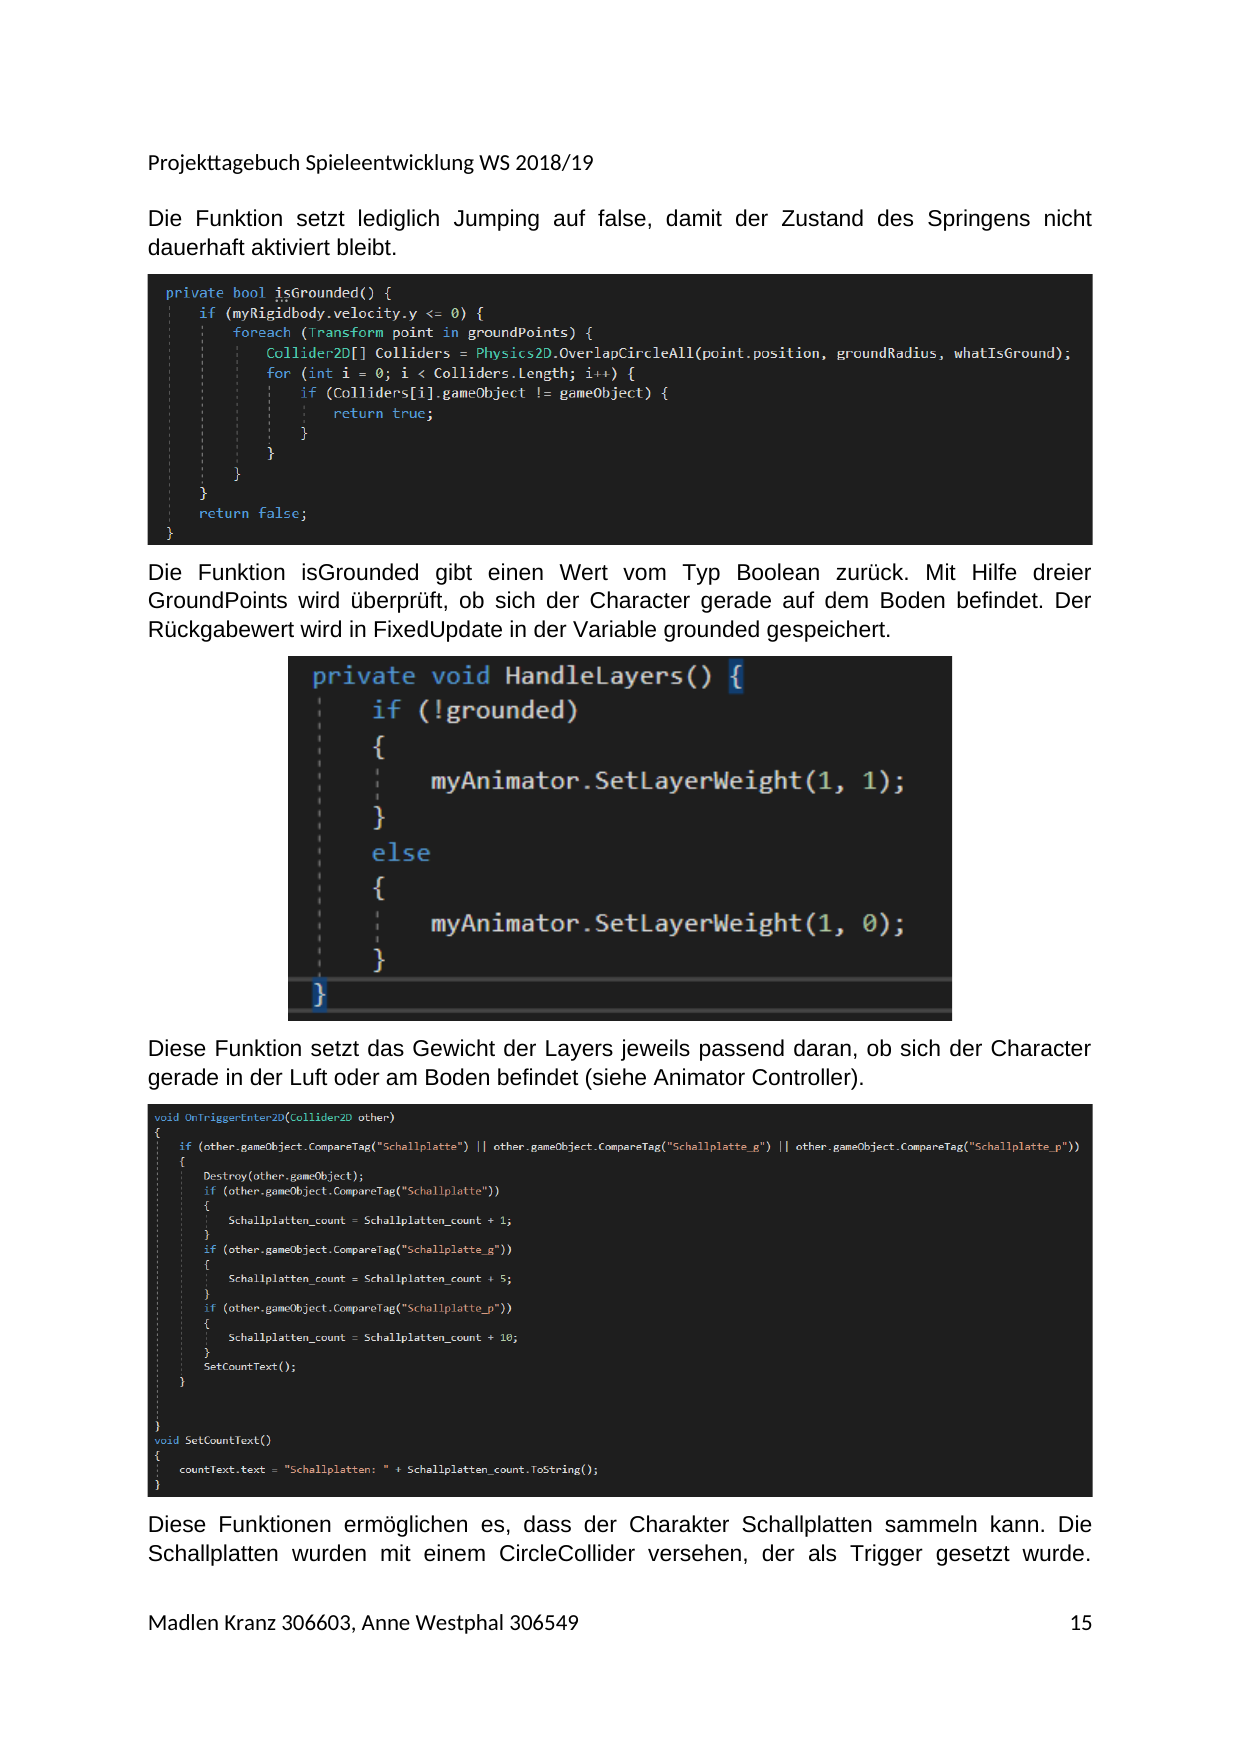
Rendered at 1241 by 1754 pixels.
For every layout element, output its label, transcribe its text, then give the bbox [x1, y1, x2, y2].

picture [147, 274, 1093, 545]
text Die Funktion isGrounded gibt einen Wert vom Typ Boolean zurück. Mit Hilfe dreier GroundPoints wird überprüft, ob sich der Character gerade auf dem Boden befindet. Der Rückgabewert wird in FixedUpdate in der Variable grounded gespeichert. [148, 559, 1093, 642]
picture [147, 1104, 1093, 1497]
text Die Funktion setzt lediglich Jumping auf false, damit der Zustand des Springens nicht dauerhaft aktiviert bleibt. [148, 205, 1093, 260]
text Diese Funktionen ermöglichen es, dass der Charakter Schallplatten sammeln kann. Die Schallplatten wurden mit einem CircleCollider versehen, der als Trigger gesetzt wurde. [148, 1511, 1093, 1566]
text Diese Funktion setzt das Gewicht der Layers jeweils passend daran, ob sich der Character gerade in der Luft oder am Boden befindet (siehe Animator Controller). [148, 1035, 1093, 1090]
picture [288, 656, 953, 1021]
